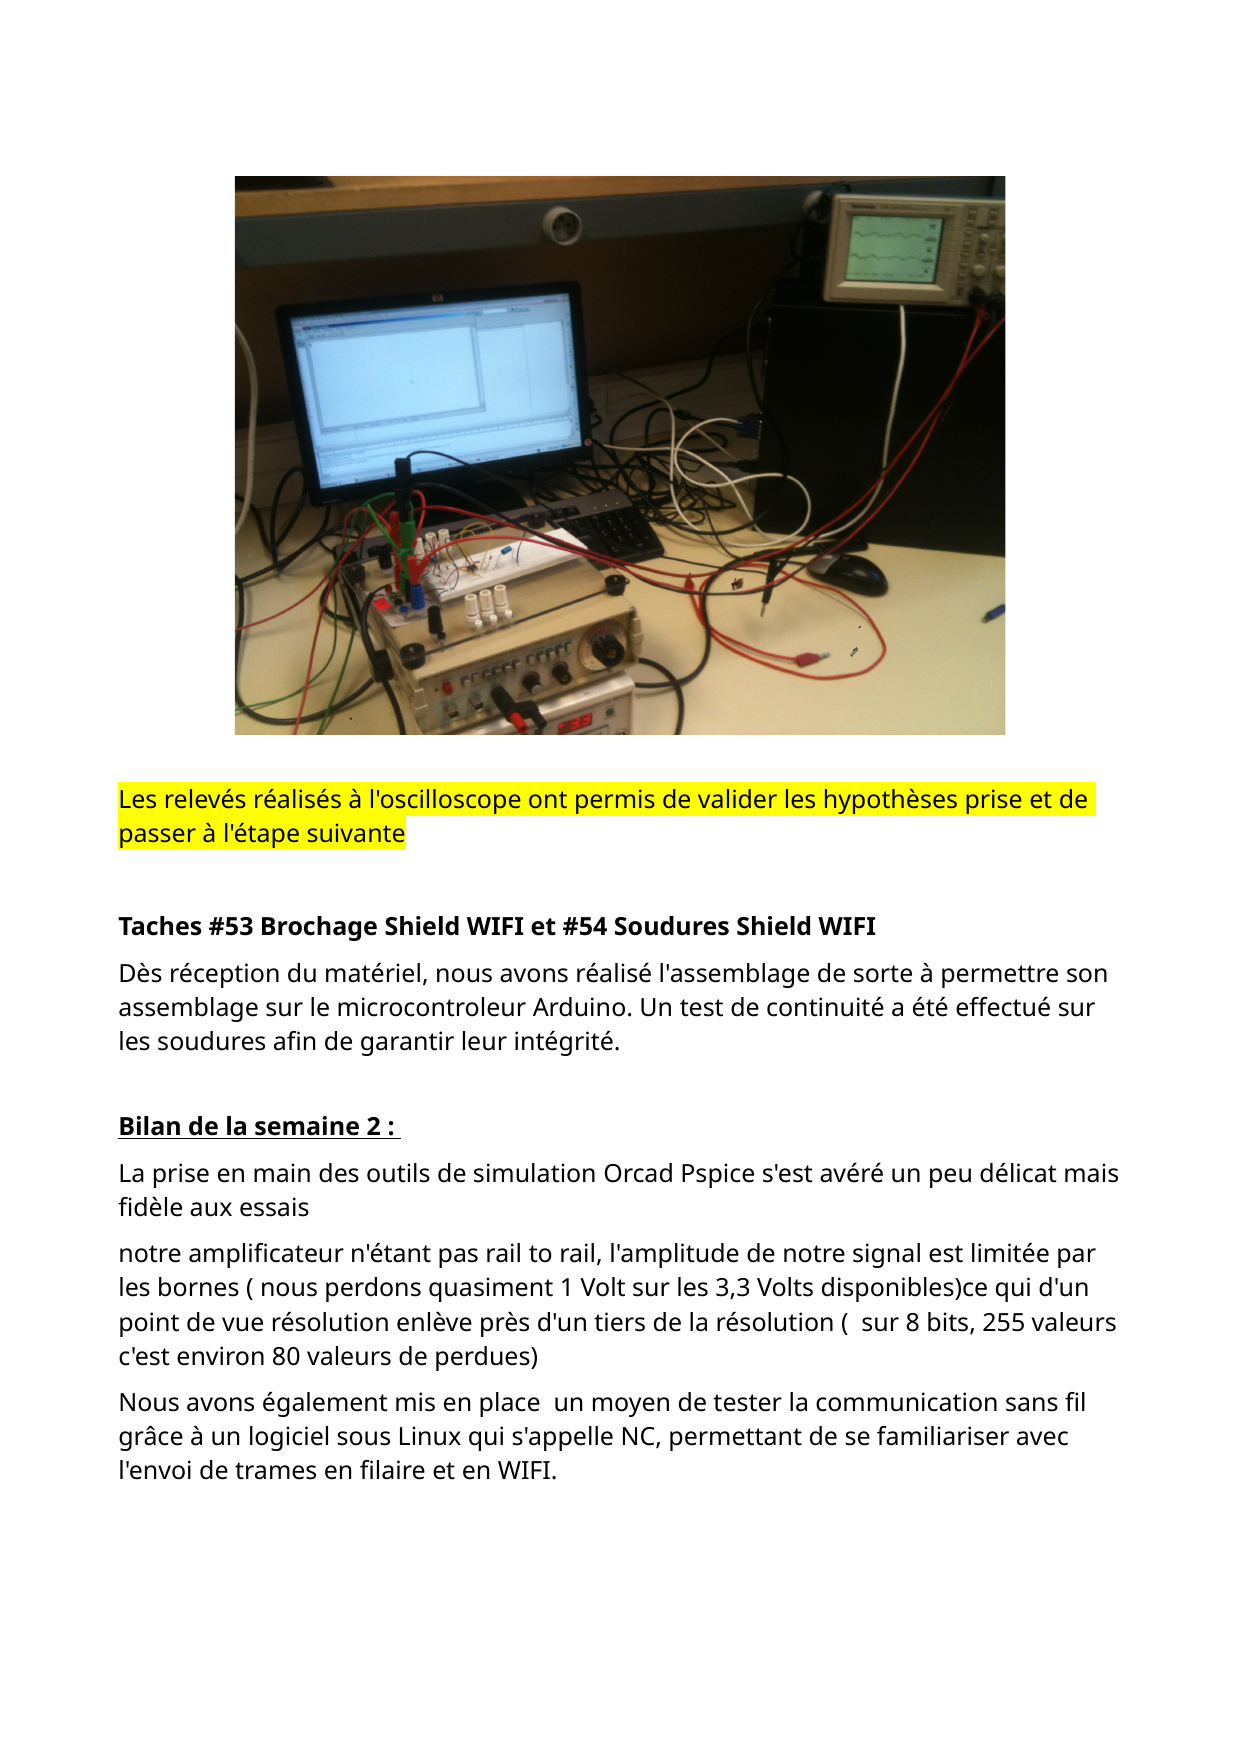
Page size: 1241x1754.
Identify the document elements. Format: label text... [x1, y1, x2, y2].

picture [234, 176, 1006, 735]
text La prise en main des outils de simulation Orcad Pspice s'est avéré un peu délicat mais fidèle aux essais [118, 1155, 1122, 1223]
text Taches #53 Brochage Shield WIFI et #54 Soudures Shield WIFI [118, 909, 1122, 943]
text notre amplificateur n'étant pas rail to rail, l'amplitude de notre signal est limitée par les bornes ( nous perdons quasiment 1 Volt sur les 3,3 Volts disponibles)ce qui d'un point de vue résolution enlève près d'un tiers de la résolution ( sur 8 bits, 255 valeurs c'est environ 80 valeurs de perdues) [118, 1236, 1122, 1372]
text Nous avons également mis en place un moyen de tester la communication sans fil grâce à un logiciel sous Linux qui s'appelle NC, permettant de se familiariser avec l'envoi de trames en filaire et en WIFI. [118, 1385, 1122, 1487]
text Les relevés réalisés à l'oscilloscope ont permis de valider les hypothèses prise et de passer à l'étape suivante [118, 782, 1122, 850]
text Dès réception du matériel, nous avons réalisé l'assemblage de sorte à permettre son assemblage sur le microcontroleur Arduino. Un test de continuité a été effectué sur les soudures afin de garantir leur intégrité. [118, 955, 1122, 1057]
text Bilan de la semaine 2 : [118, 1109, 1122, 1143]
